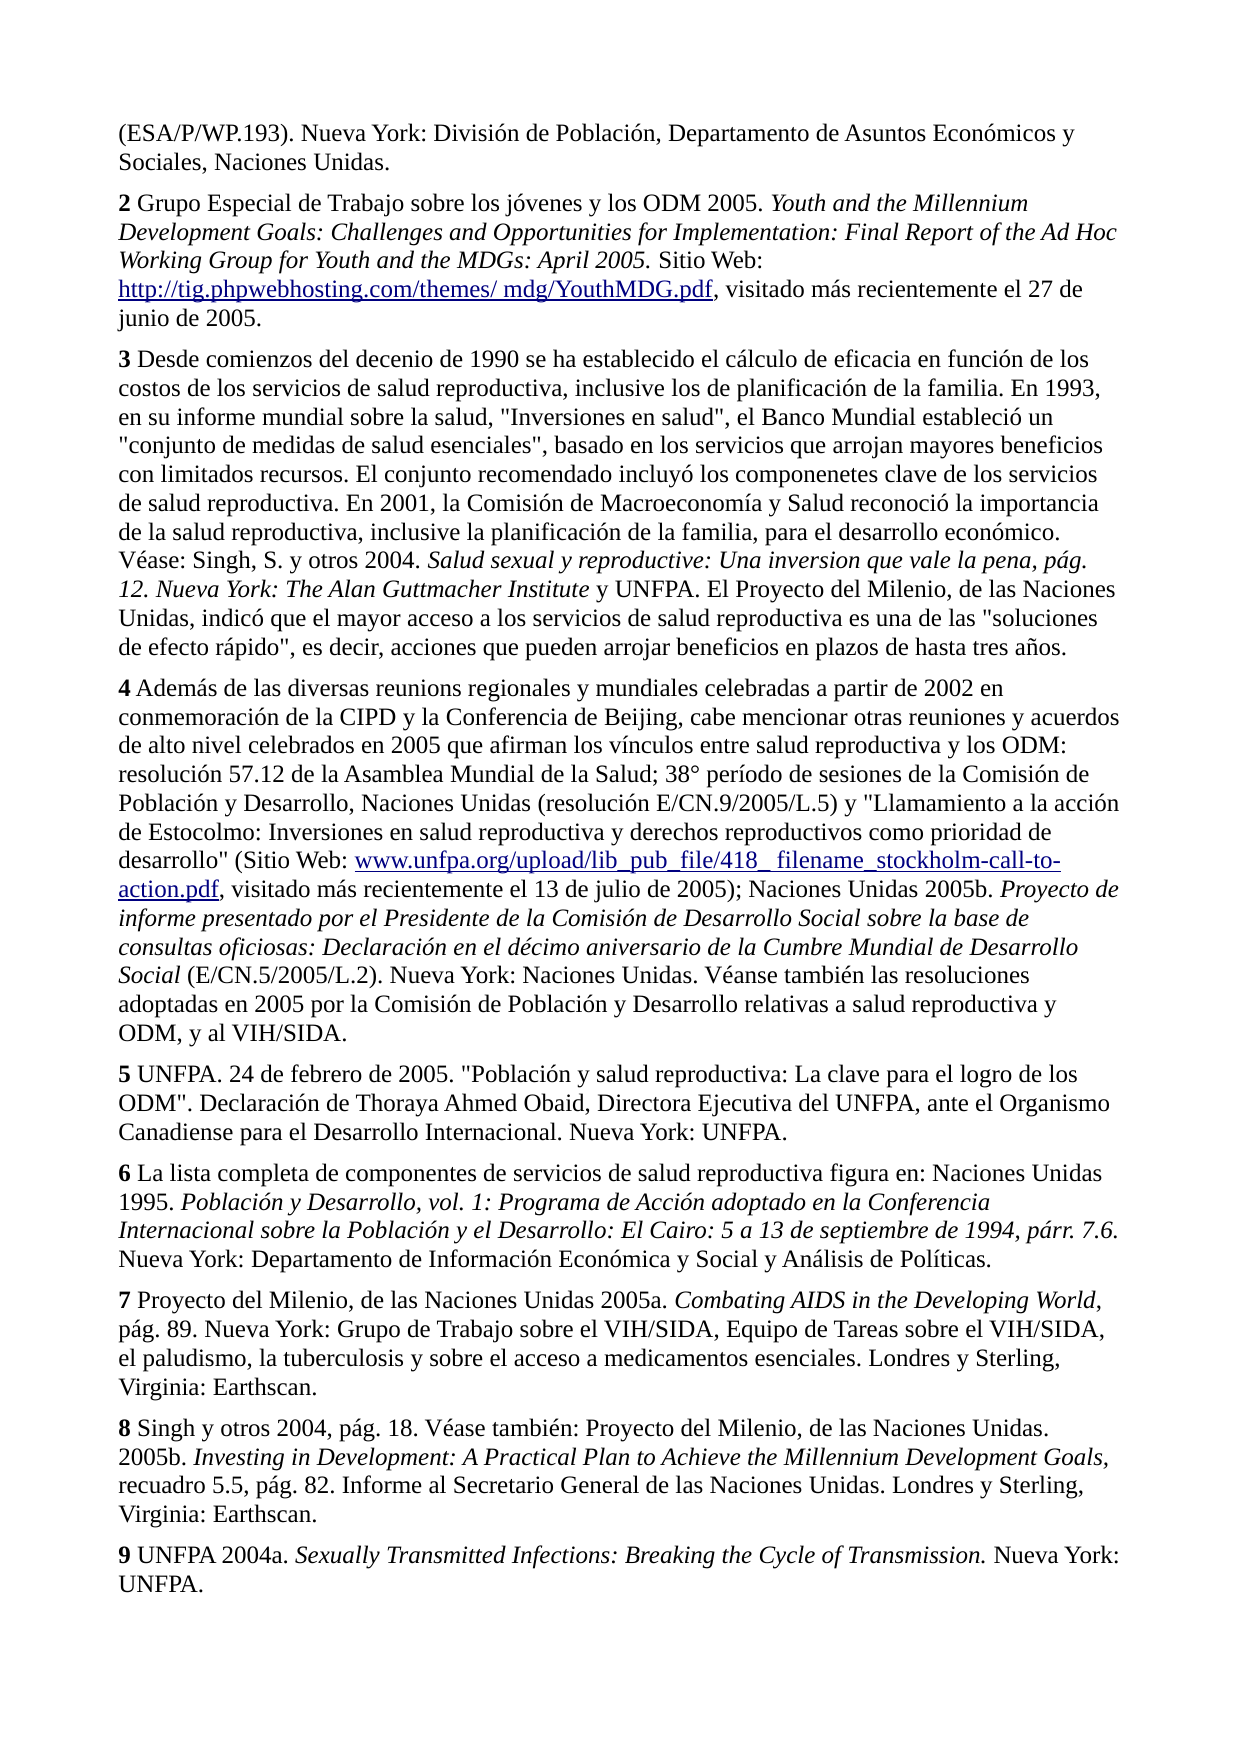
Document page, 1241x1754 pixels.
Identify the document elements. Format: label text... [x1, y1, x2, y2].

text 7 Proyecto del Milenio, de las Naciones Unidas 2005a. Combating AIDS in the Developing World, pág. 89. Nueva York: Grupo de Trabajo sobre el VIH/SIDA, Equipo de Tareas sobre el VIH/SIDA, el paludismo, la tuberculosis y sobre el acceso a medicamentos esenciales. Londres y Sterling, Virginia: Earthscan. [118, 1286, 1122, 1401]
text 8 Singh y otros 2004, pág. 18. Véase también: Proyecto del Milenio, de las Naciones Unidas. 2005b. Investing in Development: A Practical Plan to Achieve the Millennium Development Goals, recuadro 5.5, pág. 82. Informe al Secretario General de las Naciones Unidas. Londres y Sterling, Virginia: Earthscan. [118, 1413, 1122, 1528]
text 9 UNFPA 2004a. Sexually Transmitted Infections: Breaking the Cycle of Transmission. Nueva York: UNFPA. [118, 1541, 1122, 1598]
text 3 Desde comienzos del decenio de 1990 se ha establecido el cálculo de eficacia en función de los costos de los servicios de salud reproductiva, inclusive los de planificación de la familia. En 1993, en su informe mundial sobre la salud, "Inversiones en salud", el Banco Mundial estableció un "conjunto de medidas de salud esenciales", basado en los servicios que arrojan mayores beneficios con limitados recursos. El conjunto recomendado incluyó los componenetes clave de los servicios de salud reproductiva. En 2001, la Comisión de Macroeconomía y Salud reconoció la importancia de la salud reproductiva, inclusive la planificación de la familia, para el desarrollo económico. Véase: Singh, S. y otros 2004. Salud sexual y reproductive: Una inversion que vale la pena, pág. 12. Nueva York: The Alan Guttmacher Institute y UNFPA. El Proyecto del Milenio, de las Naciones Unidas, indicó que el mayor acceso a los servicios de salud reproductiva es una de las "soluciones de efecto rápido", es decir, acciones que pueden arrojar beneficios en plazos de hasta tres años. [118, 344, 1122, 661]
text 4 Además de las diversas reunions regionales y mundiales celebradas a partir de 2002 en conmemoración de la CIPD y la Conferencia de Beijing, cabe mencionar otras reuniones y acuerdos de alto nivel celebrados en 2005 que afirman los vínculos entre salud reproductiva y los ODM: resolución 57.12 de la Asamblea Mundial de la Salud; 38° período de sesiones de la Comisión de Población y Desarrollo, Naciones Unidas (resolución E/CN.9/2005/L.5) y "Llamamiento a la acción de Estocolmo: Inversiones en salud reproductiva y derechos reproductivos como prioridad de desarrollo" (Sitio Web: www.unfpa.org/upload/lib_pub_file/418_ filename_stockholm-call-to-action.pdf, visitado más recientemente el 13 de julio de 2005); Naciones Unidas 2005b. Proyecto de informe presentado por el Presidente de la Comisión de Desarrollo Social sobre la base de consultas oficiosas: Declaración en el décimo aniversario de la Cumbre Mundial de Desarrollo Social (E/CN.5/2005/L.2). Nueva York: Naciones Unidas. Véanse también las resoluciones adoptadas en 2005 por la Comisión de Población y Desarrollo relativas a salud reproductiva y ODM, y al VIH/SIDA. [118, 673, 1122, 1047]
text 2 Grupo Especial de Trabajo sobre los jóvenes y los ODM 2005. Youth and the Millennium Development Goals: Challenges and Opportunities for Implementation: Final Report of the Ad Hoc Working Group for Youth and the MDGs: April 2005. Sitio Web: http://tig.phpwebhosting.com/themes/ mdg/YouthMDG.pdf, visitado más recientemente el 27 de junio de 2005. [118, 188, 1122, 332]
text 6 La lista completa de componentes de servicios de salud reproductiva figura en: Naciones Unidas 1995. Población y Desarrollo, vol. 1: Programa de Acción adoptado en la Conferencia Internacional sobre la Población y el Desarrollo: El Cairo: 5 a 13 de septiembre de 1994, párr. 7.6. Nueva York: Departamento de Información Económica y Social y Análisis de Políticas. [118, 1158, 1122, 1273]
text (ESA/P/WP.193). Nueva York: División de Población, Departamento de Asuntos Económicos y Sociales, Naciones Unidas. [118, 118, 1122, 176]
text 5 UNFPA. 24 de febrero de 2005. "Población y salud reproductiva: La clave para el logro de los ODM". Declaración de Thoraya Ahmed Obaid, Directora Ejecutiva del UNFPA, ante el Organismo Canadiense para el Desarrollo Internacional. Nueva York: UNFPA. [118, 1059, 1122, 1146]
